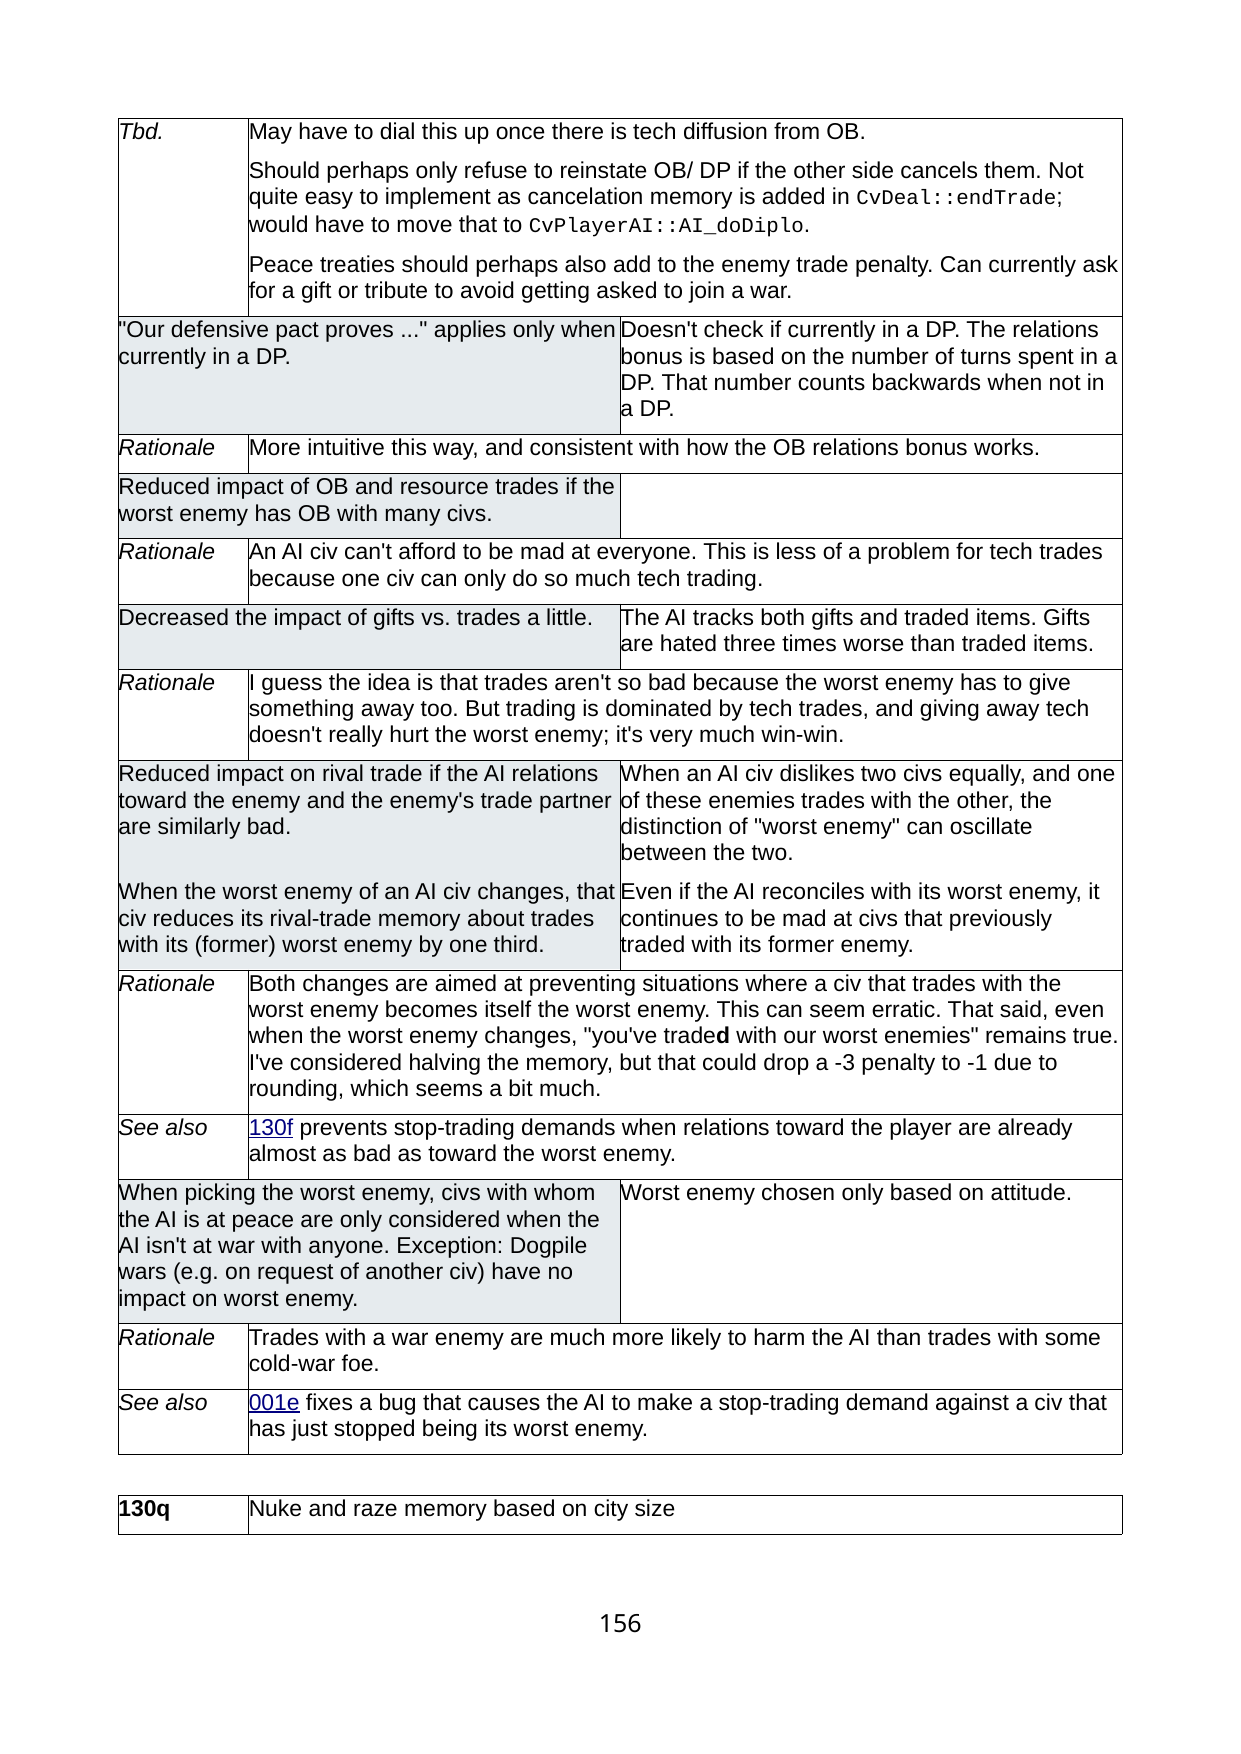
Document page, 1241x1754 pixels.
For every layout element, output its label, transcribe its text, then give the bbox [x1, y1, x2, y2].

table_cell The AI tracks both gifts and traded items. Gifts are hated three times worse than traded items. [621, 605, 1122, 669]
table_header 130q [119, 1496, 248, 1534]
table_cell See also [119, 1390, 248, 1454]
table_cell See also [119, 1115, 248, 1179]
table_cell Rationale [119, 539, 248, 603]
table_cell An AI civ can't afford to be mad at everyone. This is less of a problem for tech trades because one civ can only do so much tech trading. [249, 539, 1122, 603]
table_cell 130f prevents stop-trading demands when relations toward the player are already almost as bad as toward the worst enemy. [249, 1115, 1122, 1179]
table_cell Rationale [119, 1324, 248, 1388]
table_cell Both changes are aimed at preventing situations where a civ that trades with the worst enemy becomes itself the worst enemy. This can seem erratic. That said, even when the worst enemy changes, "you've traded with our worst enemies" remains true. I've considered halving the memory, but that could drop a -3 penalty to -1 due to rounding, which seems a bit much. [249, 971, 1122, 1114]
table_cell More intuitive this way, and consistent with how the OB relations bonus works. [249, 435, 1122, 473]
table_cell May have to dial this up once there is tech diffusion from OB. Should perhaps only refuse to reinstate OB/ DP if the other side cancels them. Not quite easy to implement as cancelation memory is added in CvDeal::endTrade; would have to move that to CvPlayerAI::AI_doDiplo. Peace treaties should perhaps also add to the enemy trade penalty. Can currently ask for a gift or tribute to avoid getting asked to join a war. [249, 119, 1122, 316]
table_cell 001e fixes a bug that causes the AI to make a stop-trading demand against a civ that has just stopped being its worst enemy. [249, 1390, 1122, 1454]
table_cell Decreased the impact of gifts vs. trades a little. [119, 605, 620, 669]
table_cell Trades with a war enemy are much more likely to harm the AI than trades with some cold-war foe. [249, 1324, 1122, 1388]
table_header Nuke and raze memory based on city size [249, 1496, 1122, 1534]
table_cell Doesn't check if currently in a DP. The relations bonus is based on the number of turns spent in a DP. That number counts backwards when not in a DP. [621, 317, 1122, 434]
table_cell When an AI civ dislikes two civs equally, and one of these enemies trades with the other, the distinction of "worst enemy" can oscillate between the two. Even if the AI reconciles with its worst enemy, it continues to be mad at civs that previously traded with its former enemy. [621, 761, 1122, 969]
table_cell Tbd. [119, 119, 248, 316]
table_cell When picking the worst enemy, civs with whom the AI is at peace are only considered when the AI isn't at war with anyone. Exception: Dogpile wars (e.g. on request of another civ) have no impact on worst enemy. [119, 1180, 620, 1323]
table_cell Rationale [119, 971, 248, 1114]
table_cell [621, 474, 1122, 538]
table_cell Reduced impact of OB and resource trades if the worst enemy has OB with many civs. [119, 474, 620, 538]
table_cell Worst enemy chosen only based on attitude. [621, 1180, 1122, 1323]
table_cell Rationale [119, 670, 248, 760]
table_cell Reduced impact on rival trade if the AI relations toward the enemy and the enemy's trade partner are similarly bad. When the worst enemy of an AI civ changes, that civ reduces its rival-trade memory about trades with its (former) worst enemy by one third. [119, 761, 620, 969]
table_cell Rationale [119, 435, 248, 473]
table_cell "Our defensive pact proves ..." applies only when currently in a DP. [119, 317, 620, 434]
table_cell I guess the idea is that trades aren't so bad because the worst enemy has to give something away too. But trading is dominated by tech trades, and giving away tech doesn't really hurt the worst enemy; it's very much win-win. [249, 670, 1122, 760]
